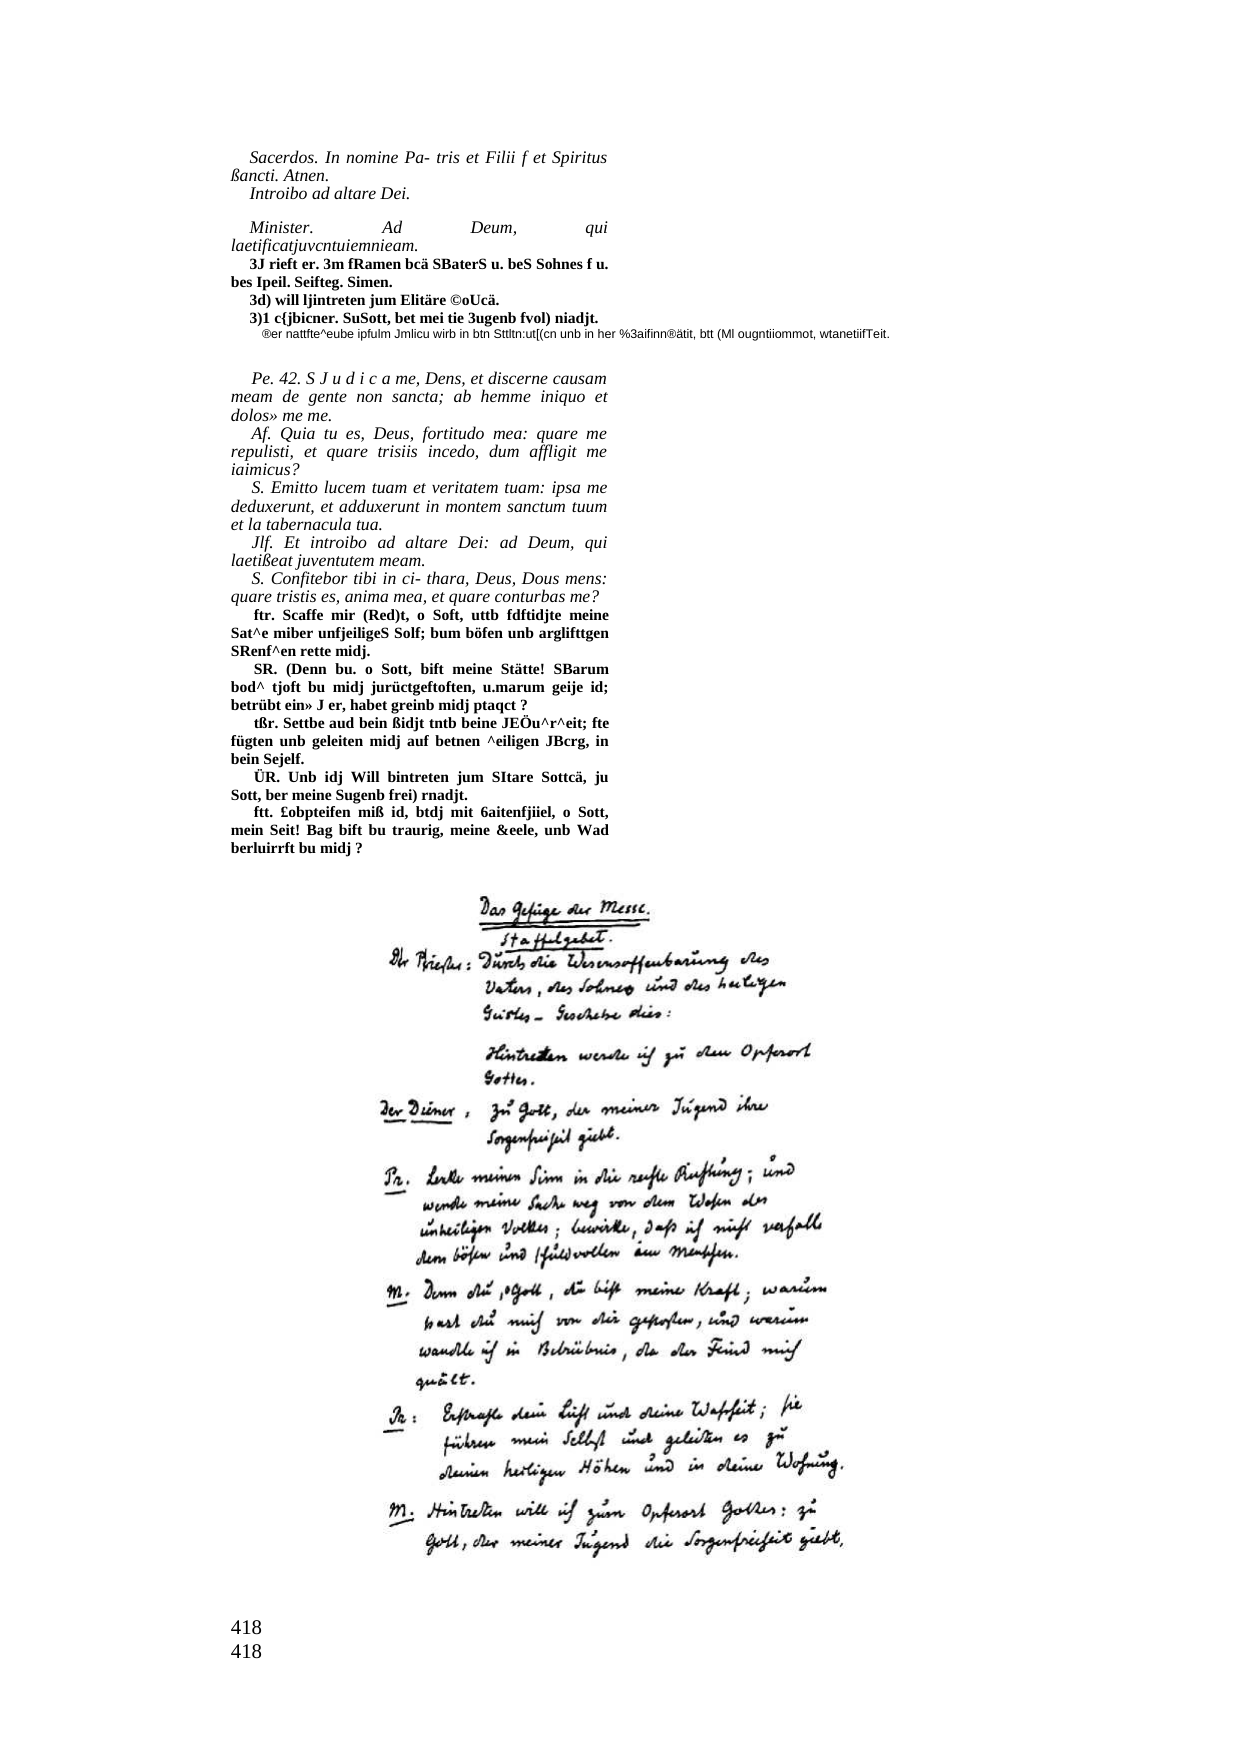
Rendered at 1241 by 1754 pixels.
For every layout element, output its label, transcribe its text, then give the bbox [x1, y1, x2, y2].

text S. Confitebor tibi in ci- thara, Deus, Dous mens: quare tristis es, anima mea, et quare conturbas me? [231, 570, 609, 606]
text Jlf. Et introibo ad altare Dei: ad Deum, qui laetißeat juventutem meam. [231, 534, 609, 570]
text Pe. 42. S J u d i c a me, Dens, et discerne causam meam de gente non sancta; ab hemme iniquo et dolos» me me. [231, 370, 609, 425]
text 3J rieft er. 3m fRamen bcä SBaterS u. beS Sohnes f u. bes Ipeil. Seifteg. Simen. [231, 255, 609, 291]
text Minister. Ad Deum, qui laetificatjuvcntuiemnieam. [231, 220, 609, 255]
text SR. (Denn bu. o Sott, bift meine Stätte! SBarum bod^ tjoft bu midj jurüctgeftoften, u.marum geije id; betrübt ein» J er, habet greinb midj ptaqct ? [231, 660, 609, 714]
text Af. Quia tu es, Deus, fortitudo mea: quare me repulisti, et quare trisiis incedo, dum affligit me iaimicus? [231, 425, 609, 479]
text 3d) will ljintreten jum Elitäre ©oUcä. [231, 291, 609, 309]
text ÜR. Unb idj Will bintreten jum SItare Sottcä, ju Sott, ber meine Sugenb frei) rnadjt. [231, 767, 609, 803]
text S. Emitto lucem tuam et veritatem tuam: ipsa me deduxerunt, et adduxerunt in montem sanctum tuum et la tabernacula tua. [231, 479, 609, 534]
text ftt. £obpteifen miß id, btdj mit 6aitenfjiiel, o Sott, mein Seit! Bag bift bu traurig, meine &eele, unb Wad berluirrft bu midj ? [231, 803, 609, 857]
text ®er nattfte^eube ipfulm Jmlicu wirb in btn Sttltn:ut[(cn unb in her %3aifinn®ätit, btt (Ml ougntiiommot, wtanetiifTeit. [231, 327, 988, 341]
text tßr. Settbe aud bein ßidjt tntb beine JEÖu^r^eit; fte fügten unb geleiten midj auf betnen ^eiligen JBcrg, in bein Sejelf. [231, 714, 609, 767]
picture [359, 885, 860, 1571]
text ftr. Scaffe mir (Red)t, o Soft, uttb fdftidjte meine Sat^e miber unfjeiligeS Solf; bum böfen unb arglifttgen SRenf^en rette midj. [231, 606, 609, 660]
text Sacerdos. In nomine Pa- tris et Filii f et Spiritus ßancti. Atnen. [231, 149, 609, 185]
text 3)1 c{jbicner. SuSott, bet mei tie 3ugenb fvol) niadjt. [231, 309, 609, 327]
text Introibo ad altare Dei. [231, 185, 609, 203]
